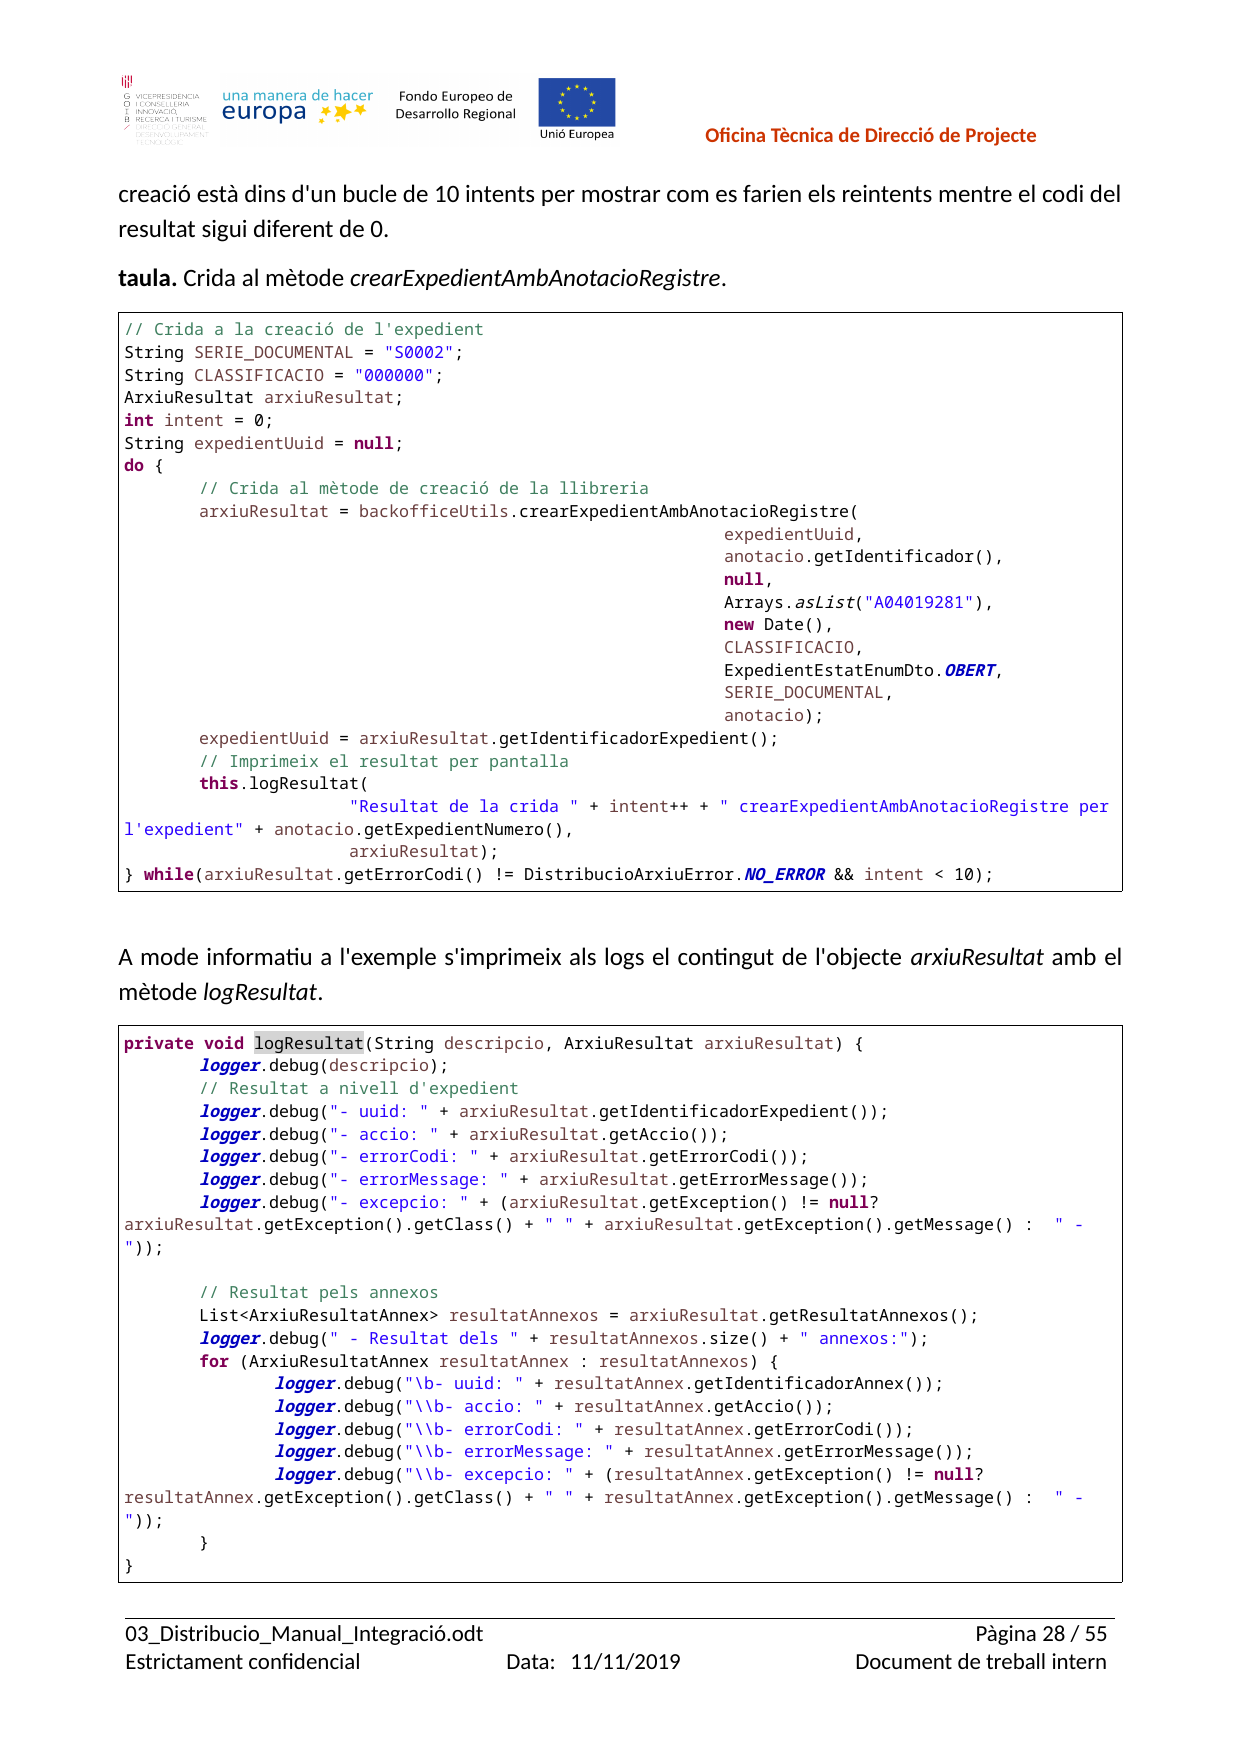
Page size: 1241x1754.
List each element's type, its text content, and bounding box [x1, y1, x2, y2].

text A mode informatiu a l'exemple s'imprimeix als logs el contingut de l'objecte arxiuResultat amb el mètode logResultat. [118, 941, 1122, 1006]
table_header // Crida a la creació de l'expedient String SERIE_DOCUMENTAL = "S0002"; String CLASSIFICACIO = "000000"; ArxiuResultat arxiuResultat; int intent = 0; String expedientUuid = null; do { // Crida al mètode de creació de la llibreria arxiuResultat = backofficeUtils.crearExpedientAmbAnotacioRegistre( expedientUuid, anotacio.getIdentificador(), null, Arrays.asList("A04019281"), new Date(), CLASSIFICACIO, ExpedientEstatEnumDto.OBERT, SERIE_DOCUMENTAL, anotacio); expedientUuid = arxiuResultat.getIdentificadorExpedient(); // Imprimeix el resultat per pantalla this.logResultat( "Resultat de la crida " + intent++ + " crearExpedientAmbAnotacioRegistre per l'expedient" + anotacio.getExpedientNumero(), arxiuResultat); } while(arxiuResultat.getErrorCodi() != DistribucioArxiuError.NO_ERROR && intent < 10); [119, 313, 1122, 891]
text creació està dins d'un bucle de 10 intents per mostrar com es farien els reintents mentre el codi del resultat sigui diferent de 0. [118, 178, 1122, 243]
picture [118, 73, 213, 147]
text taula. Crida al mètode crearExpedientAmbAnotacioRegistre. [118, 262, 1122, 293]
table_header private void logResultat(String descripcio, ArxiuResultat arxiuResultat) { logger.debug(descripcio); // Resultat a nivell d'expedient logger.debug("- uuid: " + arxiuResultat.getIdentificadorExpedient()); logger.debug("- accio: " + arxiuResultat.getAccio()); logger.debug("- errorCodi: " + arxiuResultat.getErrorCodi()); logger.debug("- errorMessage: " + arxiuResultat.getErrorMessage()); logger.debug("- excepcio: " + (arxiuResultat.getException() != null? arxiuResultat.getException().getClass() + " " + arxiuResultat.getException().getMessage() : " - ")); // Resultat pels annexos List<ArxiuResultatAnnex> resultatAnnexos = arxiuResultat.getResultatAnnexos(); logger.debug(" - Resultat dels " + resultatAnnexos.size() + " annexos:"); for (ArxiuResultatAnnex resultatAnnex : resultatAnnexos) { logger.debug("\b- uuid: " + resultatAnnex.getIdentificadorAnnex()); logger.debug("\\b- accio: " + resultatAnnex.getAccio()); logger.debug("\\b- errorCodi: " + resultatAnnex.getErrorCodi()); logger.debug("\\b- errorMessage: " + resultatAnnex.getErrorMessage()); logger.debug("\\b- excepcio: " + (resultatAnnex.getException() != null? resultatAnnex.getException().getClass() + " " + resultatAnnex.getException().getMessage() : " - ")); } } [119, 1026, 1122, 1582]
picture [219, 73, 621, 147]
